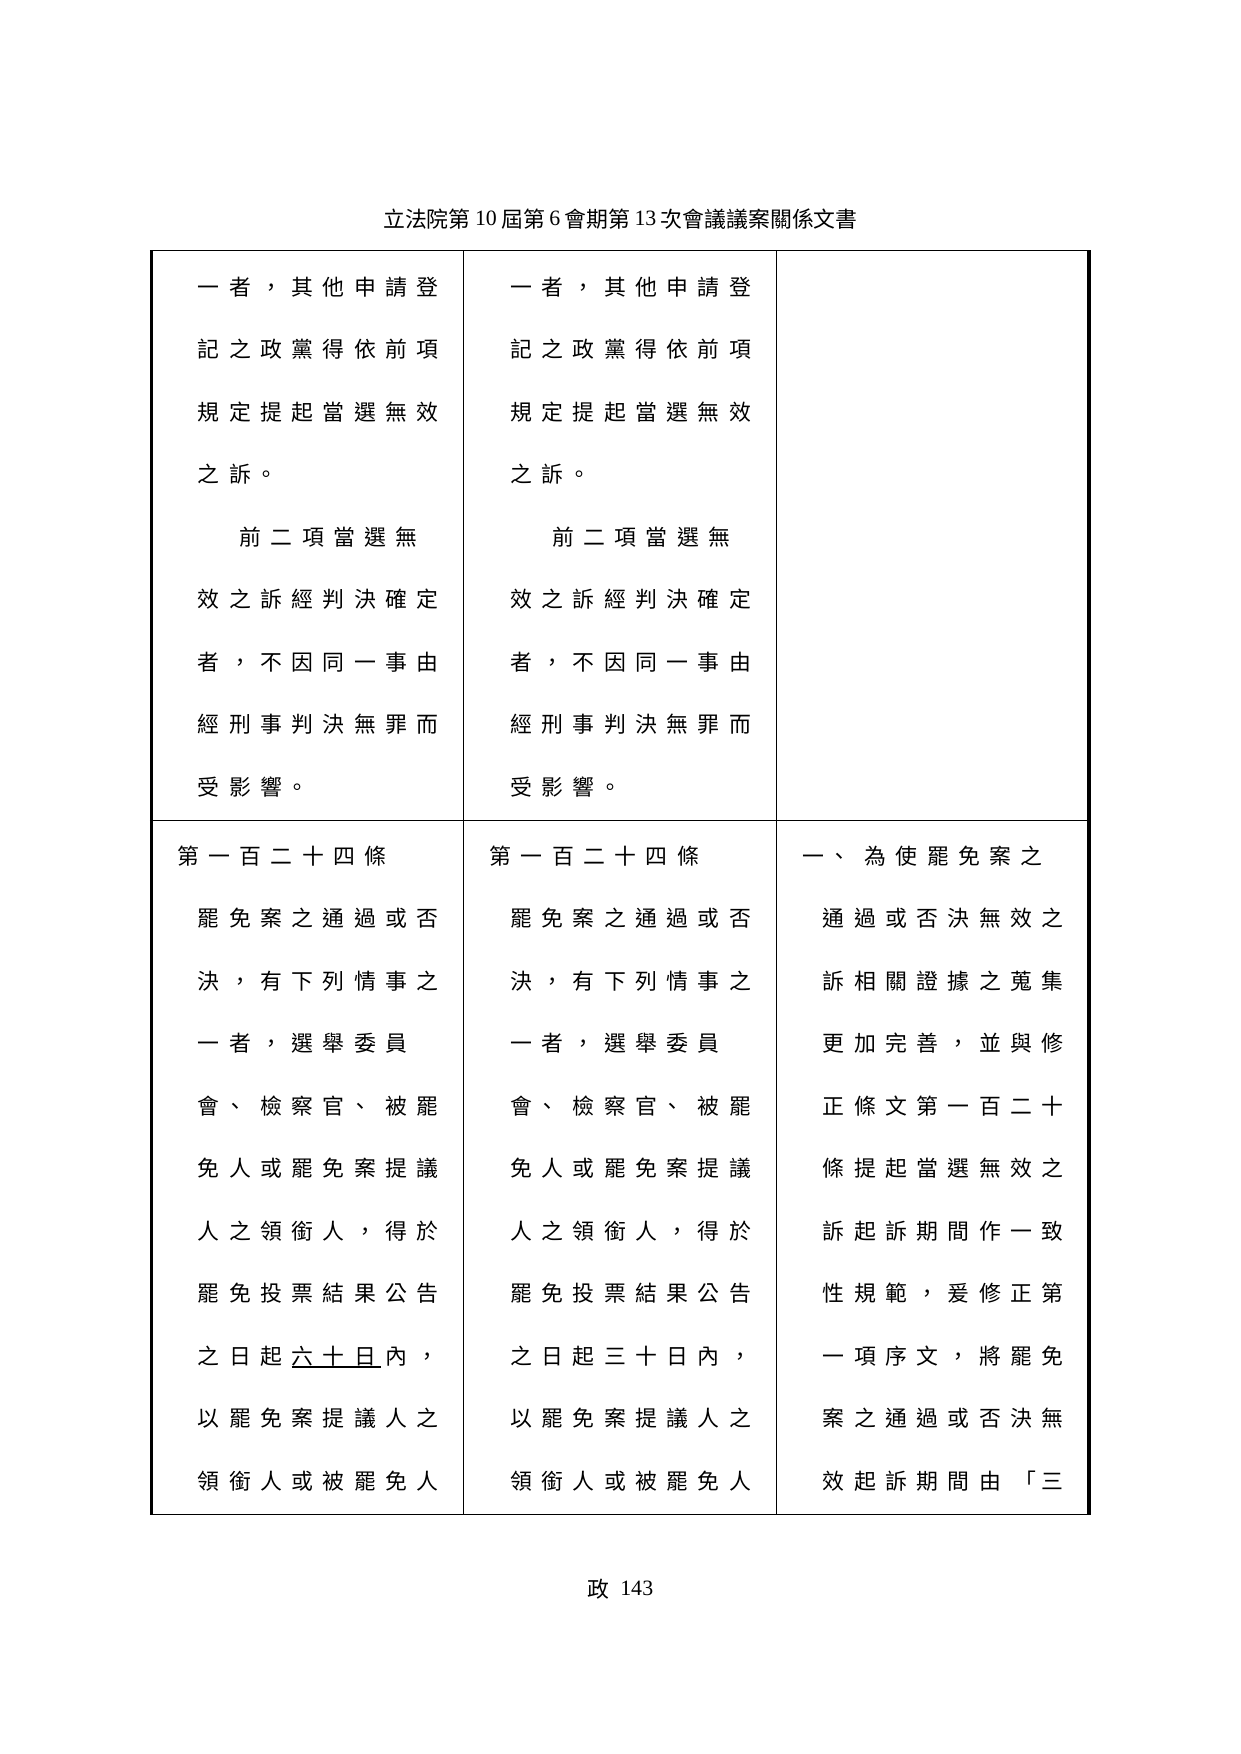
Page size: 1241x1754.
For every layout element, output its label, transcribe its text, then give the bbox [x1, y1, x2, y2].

table_cell 一者，其他申請登記之政黨得依前項規定提起當選無效之訴。 前二項當選無效之訴經判決確定者，不因同一事由經刑事判決無罪而受影響。 [464, 251, 776, 819]
table_cell [777, 251, 1087, 819]
table_cell 一者，其他申請登記之政黨得依前項規定提起當選無效之訴。 前二項當選無效之訴經判決確定者，不因同一事由經刑事判決無罪而受影響。 [153, 251, 463, 819]
table_cell 第一百二十四條 罷免案之通過或否決，有下列情事之一者，選舉委員會、檢察官、被罷免人或罷免案提議人之領銜人，得於罷免投票結果公告之日起六十日內，以罷免案提議人之領銜人或被罷免人 [153, 821, 463, 1514]
table_cell 第一百二十四條 罷免案之通過或否決，有下列情事之一者，選舉委員會、檢察官、被罷免人或罷免案提議人之領銜人，得於罷免投票結果公告之日起三十日內，以罷免案提議人之領銜人或被罷免人 [464, 821, 776, 1514]
table_cell 一、為使罷免案之通過或否決無效之訴相關證據之蒐集更加完善，並與修正條文第一百二十條提起當選無效之訴起訴期間作一致性規範，爰修正第一項序文，將罷免案之通過或否決無效起訴期間由「三 [777, 821, 1087, 1514]
